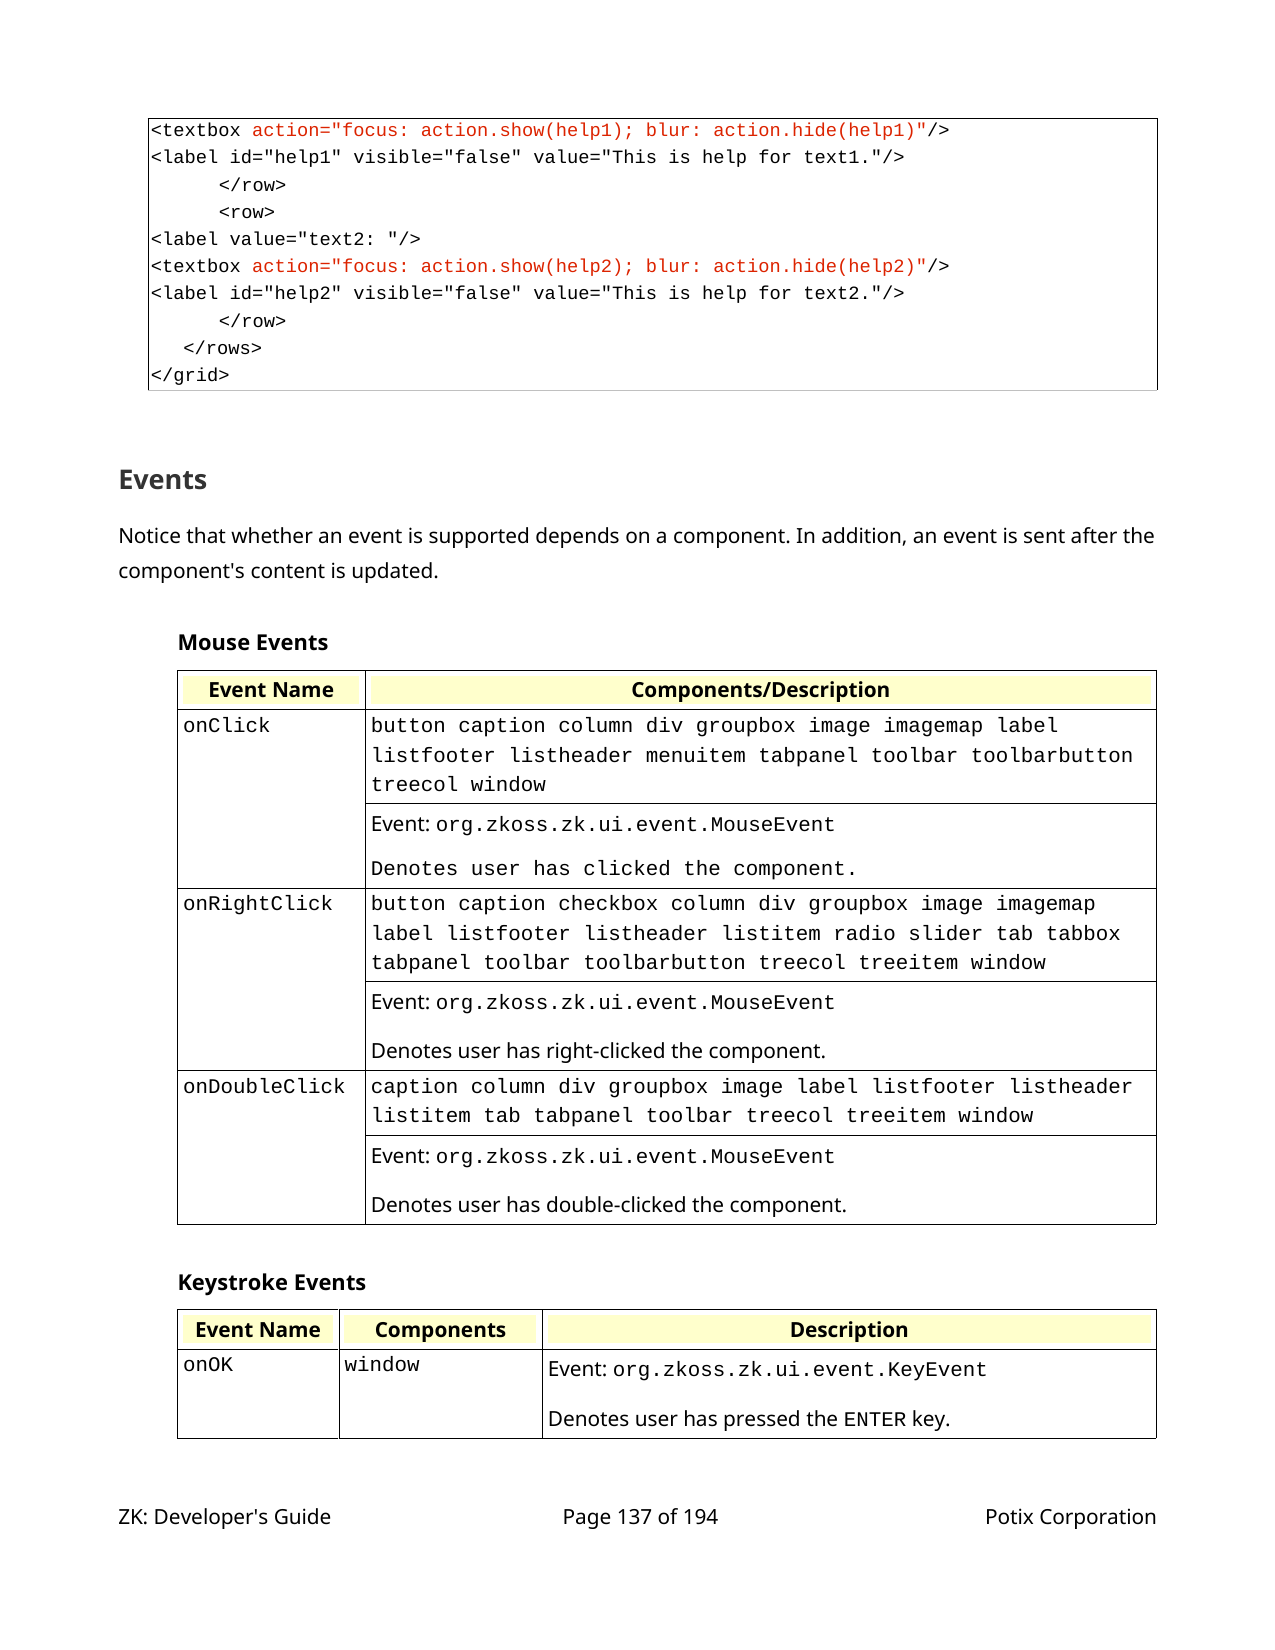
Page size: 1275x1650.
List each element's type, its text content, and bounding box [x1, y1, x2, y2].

table_header Description [543, 1310, 1156, 1349]
table_header caption column div groupbox image label listfooter listheader listitem tab tabpanel toolbar treecol treeitem window [366, 1071, 1156, 1135]
text <label id="help1" visible="false" value="This is help for text1."/> [149, 145, 1157, 169]
text <textbox action="focus: action.show(help1); blur: action.hide(help1)"/> [149, 119, 1157, 142]
table_cell onClick [178, 710, 365, 888]
table_header Components/Description [366, 671, 1156, 709]
table_cell onOK [178, 1350, 338, 1438]
table_header Event Name [178, 671, 365, 709]
table_cell window [340, 1350, 542, 1438]
text <textbox action="focus: action.show(help2); blur: action.hide(help2)"/> [149, 254, 1157, 278]
subtitle Keystroke Events [177, 1266, 1157, 1296]
table_header button caption column div groupbox image imagemap label listfooter listheader menuitem tabpanel toolbar toolbarbutton treecol window [366, 710, 1156, 803]
subtitle Events [118, 461, 1157, 498]
text <row> [149, 200, 1157, 224]
table_cell Event: org.zkoss.zk.ui.event.MouseEvent Denotes user has clicked the component. [366, 804, 1156, 888]
text </row> [149, 172, 1157, 197]
table_cell onRightClick [178, 889, 365, 1070]
subtitle Mouse Events [177, 627, 1157, 657]
text </grid> [149, 363, 1157, 390]
text </rows> [149, 336, 1157, 360]
text <label value="text2: "/> [149, 227, 1157, 251]
text </row> [149, 308, 1157, 333]
table_cell Event: org.zkoss.zk.ui.event.MouseEvent Denotes user has double-clicked the component. [366, 1136, 1156, 1224]
table_header button caption checkbox column div groupbox image imagemap label listfooter listheader listitem radio slider tab tabbox tabpanel toolbar toolbarbutton treecol treeitem window [366, 889, 1156, 981]
text Notice that whether an event is supported depends on a component. In addition, an event is sent after the component's content is updated. [118, 521, 1157, 585]
text <label id="help2" visible="false" value="This is help for text2."/> [149, 281, 1157, 306]
table_cell Event: org.zkoss.zk.ui.event.MouseEvent Denotes user has right-clicked the component. [366, 982, 1156, 1070]
table_header Event Name [178, 1310, 338, 1349]
table_cell Event: org.zkoss.zk.ui.event.KeyEvent Denotes user has pressed the ENTER key. [543, 1350, 1156, 1438]
table_cell onDoubleClick [178, 1071, 365, 1224]
table_header Components [340, 1310, 542, 1349]
